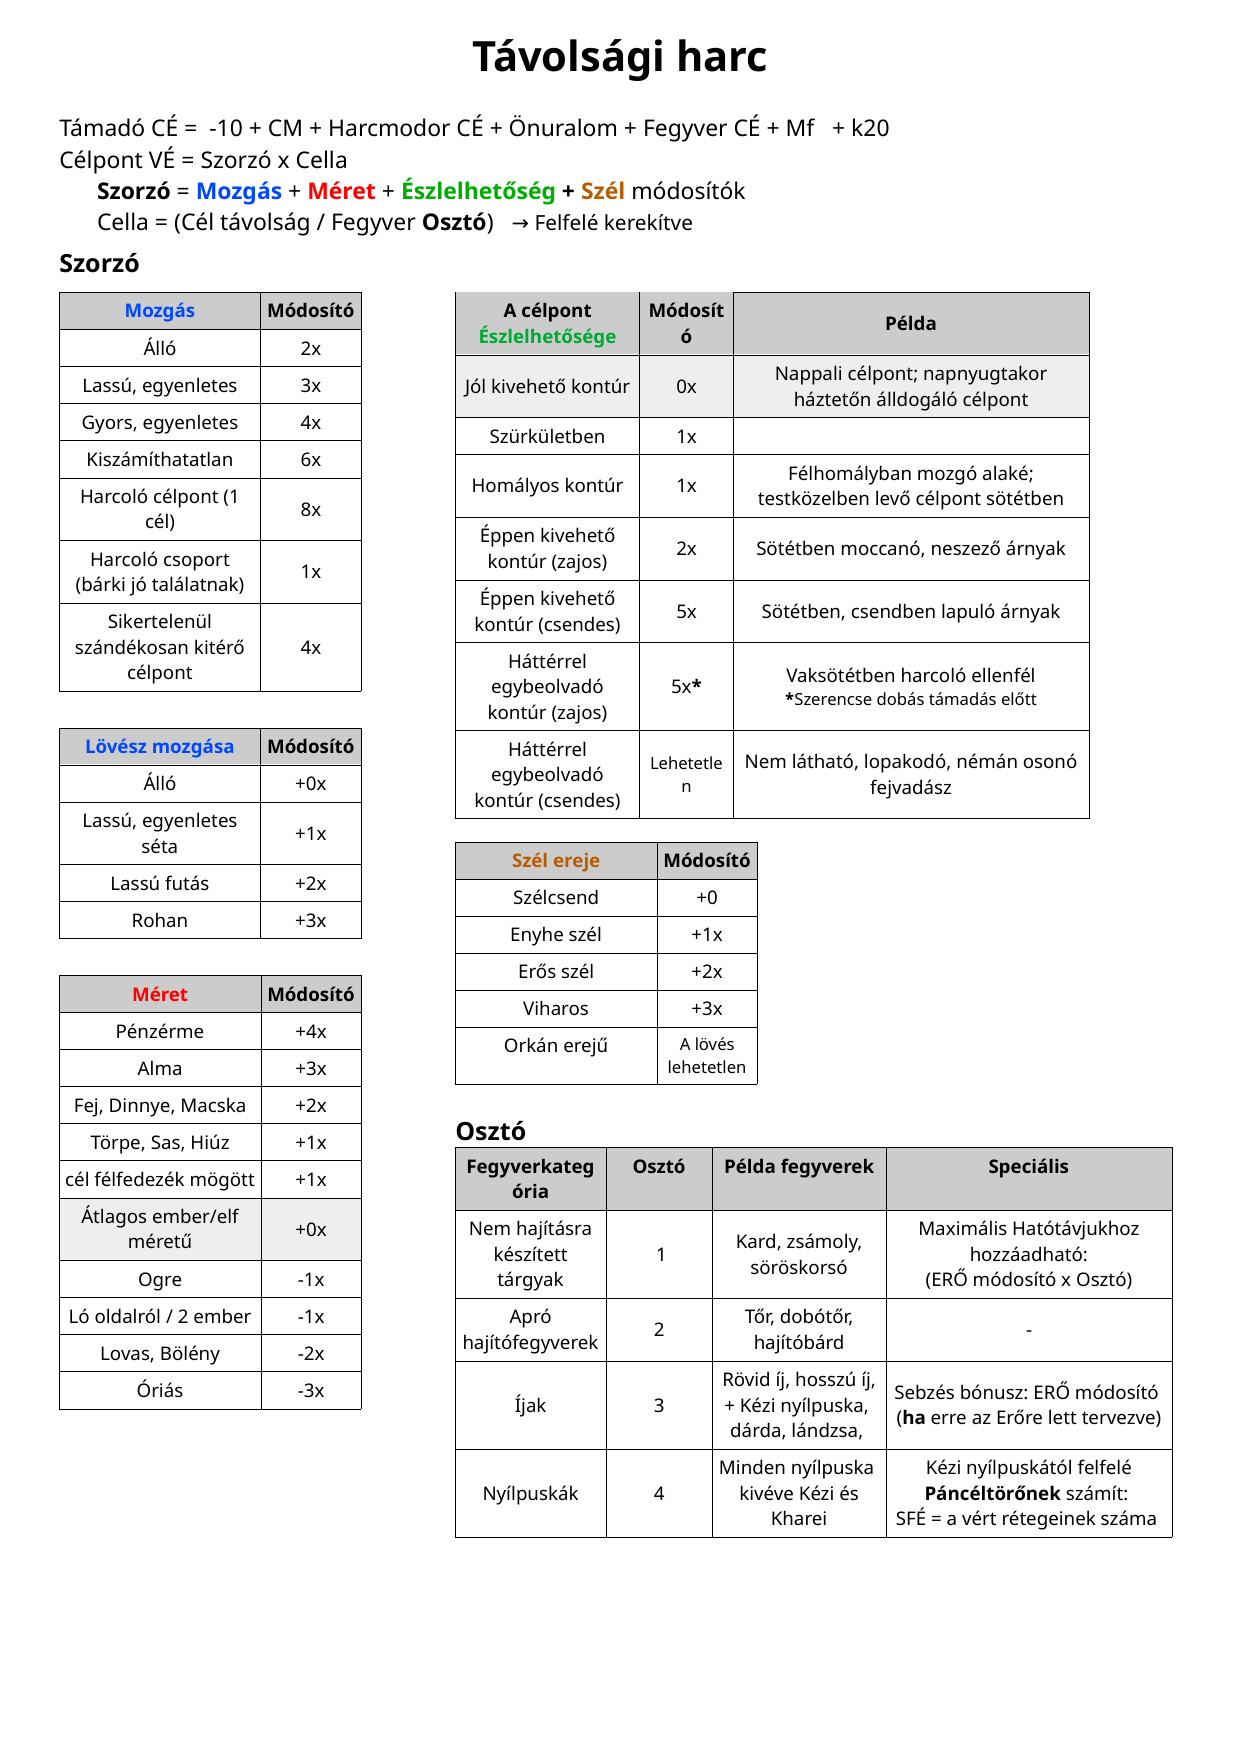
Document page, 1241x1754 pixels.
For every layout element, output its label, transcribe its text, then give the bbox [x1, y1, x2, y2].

table_cell Homályos kontúr [456, 455, 639, 517]
table_cell 1x [640, 418, 733, 454]
table_cell Maximális Hatótávjukhoz hozzáadható: (ERŐ módosító x Osztó) [887, 1211, 1172, 1298]
table_cell +2x [262, 1087, 361, 1123]
table_cell Rövid íj, hosszú íj, + Kézi nyílpuska, dárda, lándzsa, [713, 1362, 886, 1449]
table_cell Sikertelenül szándékosan kitérő célpont [60, 604, 260, 691]
table_header Módosító [658, 843, 757, 879]
table_cell Háttérrel egybeolvadó kontúr (csendes) [456, 731, 639, 818]
table_cell +1x [261, 803, 361, 864]
subtitle Szorzó [59, 246, 1181, 280]
table_cell Szélcsend [456, 880, 657, 916]
table_header Példa [734, 293, 1089, 354]
table_cell 3 [607, 1362, 712, 1449]
table_cell +0 [658, 880, 757, 916]
table_cell Álló [60, 766, 260, 802]
table_cell Alma [60, 1050, 261, 1086]
table_cell Nappali célpont; napnyugtakor háztetőn álldogáló célpont [734, 356, 1089, 417]
table_cell Sötétben moccanó, neszező árnyak [734, 518, 1089, 579]
table_cell Lassú futás [60, 865, 260, 901]
table_cell 2x [261, 330, 361, 366]
table_cell Vaksötétben harcoló ellenfél *Szerencse dobás támadás előtt [734, 643, 1089, 730]
table_cell -2x [262, 1335, 361, 1371]
table_header Módosító [261, 729, 361, 764]
table_cell Éppen kivehető kontúr (zajos) [456, 518, 639, 579]
table_cell Apró hajítófegyverek [456, 1299, 606, 1361]
table_cell Lassú, egyenletes séta [60, 803, 260, 864]
text Távolsági harc [59, 27, 1181, 84]
table_header Módosító [261, 293, 361, 329]
table_cell -1x [262, 1298, 361, 1334]
table_cell 0x [640, 356, 733, 417]
table_cell 4 [607, 1450, 712, 1537]
table_header Méret [60, 976, 261, 1012]
text Támadó CÉ = -10 + CM + Harcmodor CÉ + Önuralom + Fegyver CÉ + Mf + k20 [59, 112, 1181, 143]
table_header Fegyverkategória [456, 1148, 606, 1210]
table_cell [734, 418, 1089, 454]
table_cell Erős szél [456, 954, 657, 990]
table_cell Nem látható, lopakodó, némán osonó fejvadász [734, 731, 1089, 818]
table_cell Sötétben, csendben lapuló árnyak [734, 581, 1089, 642]
table_cell -3x [262, 1372, 361, 1408]
table_cell 5x* [640, 643, 733, 730]
table_cell Íjak [456, 1362, 606, 1449]
list Cella = (Cél távolság / Fegyver Osztó) → Felfelé kerekítve [59, 206, 1181, 237]
table_cell -1x [262, 1261, 361, 1297]
table_cell Nyílpuskák [456, 1450, 606, 1537]
table_cell Lassú, egyenletes [60, 367, 260, 403]
table_cell +0x [261, 766, 361, 802]
table_cell +1x [262, 1124, 361, 1160]
table_cell +0x [262, 1199, 361, 1260]
table_cell Viharos [456, 991, 657, 1027]
table_cell - [887, 1299, 1172, 1361]
table_cell 1x [261, 541, 361, 603]
table_cell Jól kivehető kontúr [456, 356, 639, 417]
table_header Mozgás [60, 293, 260, 329]
table_header Példa fegyverek [713, 1148, 886, 1210]
table_cell Lehetetlen [640, 731, 733, 818]
table_cell Orkán erejű [456, 1028, 657, 1084]
table_header A célpont Észlelhetősége [456, 292, 639, 354]
table_cell Harcoló célpont (1 cél) [60, 479, 260, 540]
table_header Szél ereje [456, 843, 657, 879]
table_cell +3x [261, 902, 361, 938]
text Célpont VÉ = Szorzó x Cella [59, 143, 1181, 175]
table_cell +3x [658, 991, 757, 1027]
table_cell Félhomályban mozgó alaké; testközelben levő célpont sötétben [734, 455, 1089, 517]
table_cell Háttérrel egybeolvadó kontúr (zajos) [456, 643, 639, 730]
table_cell +3x [262, 1050, 361, 1086]
table_cell Fej, Dinnye, Macska [60, 1087, 261, 1123]
table_cell A lövés lehetetlen [658, 1028, 757, 1084]
table_cell Kard, zsámoly, söröskorsó [713, 1211, 886, 1298]
table_header Osztó [607, 1148, 712, 1210]
table_cell Óriás [60, 1372, 261, 1408]
table_cell 5x [640, 581, 733, 642]
table_cell Lovas, Bölény [60, 1335, 261, 1371]
table_cell Átlagos ember/elf méretű [60, 1199, 261, 1260]
table_cell cél félfedezék mögött [60, 1161, 261, 1197]
table_cell 6x [261, 441, 361, 477]
table_cell 2 [607, 1299, 712, 1361]
table_header Speciális [887, 1148, 1172, 1210]
table_cell Ogre [60, 1261, 261, 1297]
table_cell 3x [261, 367, 361, 403]
table_cell +4x [262, 1013, 361, 1049]
table_cell 1 [607, 1211, 712, 1298]
table_cell +2x [658, 954, 757, 990]
table_cell Szürkületben [456, 418, 639, 454]
table_cell Törpe, Sas, Hiúz [60, 1124, 261, 1160]
table_cell 4x [261, 404, 361, 440]
table_cell 1x [640, 455, 733, 517]
table_cell +2x [261, 865, 361, 901]
table_header Módosító [262, 976, 361, 1012]
table_cell Éppen kivehető kontúr (csendes) [456, 581, 639, 642]
table_cell +1x [262, 1161, 361, 1197]
text Osztó [455, 1113, 1181, 1147]
table_header Módosító [640, 292, 733, 354]
table_cell Minden nyílpuska kivéve Kézi és Kharei [713, 1450, 886, 1537]
table_cell Harcoló csoport (bárki jó találatnak) [60, 541, 260, 603]
table_cell Kiszámíthatatlan [60, 441, 260, 477]
list Szorzó = Mozgás + Méret + Észlelhetőség + Szél módosítók [59, 175, 1181, 206]
table_cell Rohan [60, 902, 260, 938]
table_cell Tőr, dobótőr, hajítóbárd [713, 1299, 886, 1361]
table_cell Sebzés bónusz: ERŐ módosító (ha erre az Erőre lett tervezve) [887, 1362, 1172, 1449]
table_cell +1x [658, 917, 757, 953]
table_cell Ló oldalról / 2 ember [60, 1298, 261, 1334]
table_cell Nem hajításra készített tárgyak [456, 1211, 606, 1298]
table_cell 8x [261, 479, 361, 540]
table_cell 4x [261, 604, 361, 691]
table_cell Enyhe szél [456, 917, 657, 953]
table_cell Álló [60, 330, 260, 366]
table_cell Gyors, egyenletes [60, 404, 260, 440]
table_header Lövész mozgása [60, 729, 260, 764]
table_cell Pénzérme [60, 1013, 261, 1049]
table_cell Kézi nyílpuskától felfelé Páncéltörőnek számít: SFÉ = a vért rétegeinek száma [887, 1450, 1172, 1537]
table_cell 2x [640, 518, 733, 579]
